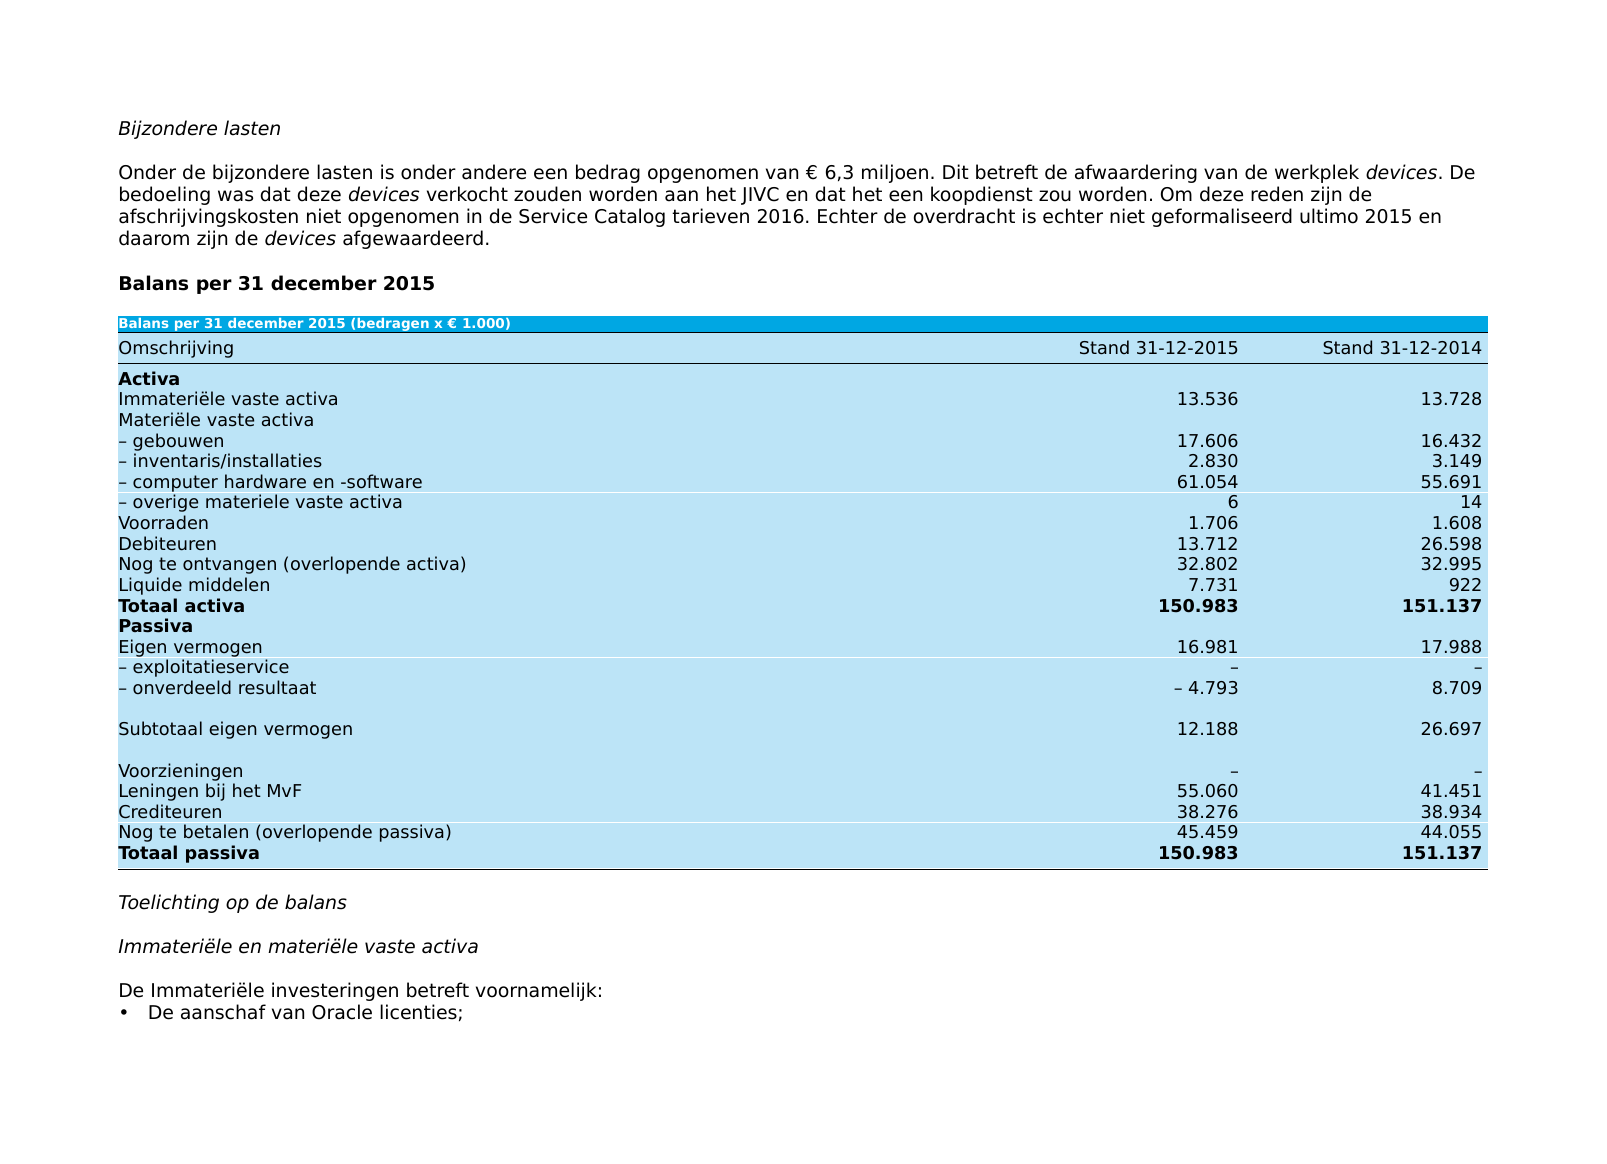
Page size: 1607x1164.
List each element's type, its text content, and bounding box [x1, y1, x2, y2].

table_cell 12.188 [1001, 719, 1244, 740]
subtitle Bijzondere lasten [118, 118, 1488, 140]
table_cell – [1245, 658, 1488, 678]
table_cell 32.802 [1001, 554, 1244, 575]
table_cell Totaal activa [118, 596, 1001, 616]
table_cell Eigen vermogen [118, 637, 1001, 657]
table_cell 7.731 [1001, 575, 1244, 596]
table_cell – gebouwen [118, 431, 1001, 451]
table_cell Subtotaal eigen vermogen [118, 719, 1001, 740]
table_cell – inventaris/installaties [118, 451, 1001, 472]
table_cell – computer hardware en -software [118, 472, 1001, 492]
table_cell 151.137 [1245, 596, 1488, 616]
table_cell [118, 740, 1001, 761]
table_cell [1001, 740, 1244, 761]
text Onder de bijzondere lasten is onder andere een bedrag opgenomen van € 6,3 miljoen. Dit betreft de afwaardering van de werkplek devices. De bedoeling was dat deze devices verkocht zouden worden aan het JIVC en dat het een koopdienst zou worden. Om deze reden zijn de afschrijvingskosten niet opgenomen in de Service Catalog tarieven 2016. Echter de overdracht is echter niet geformaliseerd ultimo 2015 en daarom zijn de devices afgewaardeerd. [118, 162, 1488, 250]
table_cell Activa [118, 364, 1001, 389]
table_cell Leningen bij het MvF [118, 781, 1001, 802]
table_cell Voorraden [118, 513, 1001, 534]
table_cell 55.691 [1245, 472, 1488, 492]
table_cell 13.536 [1001, 389, 1244, 410]
table_cell 26.697 [1245, 719, 1488, 740]
table_cell Debiteuren [118, 534, 1001, 554]
table_cell [1001, 616, 1244, 637]
table_cell 150.983 [1001, 843, 1244, 868]
table_cell Crediteuren [118, 802, 1001, 822]
table_cell Passiva [118, 616, 1001, 637]
table_cell – [1245, 761, 1488, 781]
table_cell Voorzieningen [118, 761, 1001, 781]
table_cell Immateriële vaste activa [118, 389, 1001, 410]
table_cell 38.276 [1001, 802, 1244, 822]
table_cell 61.054 [1001, 472, 1244, 492]
table_cell [1001, 410, 1244, 431]
table_cell 41.451 [1245, 781, 1488, 802]
table_cell Materiële vaste activa [118, 410, 1001, 431]
table_cell [1245, 364, 1488, 389]
table_cell 17.606 [1001, 431, 1244, 451]
table_cell 922 [1245, 575, 1488, 596]
table_cell 14 [1245, 493, 1488, 513]
table_cell – [1001, 761, 1244, 781]
table_cell Nog te betalen (overlopende passiva) [118, 823, 1001, 843]
subtitle Immateriële en materiële vaste activa [118, 936, 1488, 958]
table_cell – overige materiele vaste activa [118, 493, 1001, 513]
table_cell [1245, 616, 1488, 637]
table_cell Nog te ontvangen (overlopende activa) [118, 554, 1001, 575]
table_cell 55.060 [1001, 781, 1244, 802]
table_cell 32.995 [1245, 554, 1488, 575]
table_cell 1.608 [1245, 513, 1488, 534]
table_header Balans per 31 december 2015 (bedragen x € 1.000) [118, 316, 1488, 332]
text • De aanschaf van Oracle licenties; [118, 1002, 1488, 1024]
text De Immateriële investeringen betreft voornamelijk: [118, 980, 1488, 1002]
table_cell 1.706 [1001, 513, 1244, 534]
table_cell 150.983 [1001, 596, 1244, 616]
table_cell – onverdeeld resultaat [118, 678, 1001, 699]
table_cell [118, 699, 1001, 719]
table_cell 3.149 [1245, 451, 1488, 472]
table_cell 26.598 [1245, 534, 1488, 554]
table_cell 16.981 [1001, 637, 1244, 657]
table_cell [1001, 699, 1244, 719]
table_cell 16.432 [1245, 431, 1488, 451]
table_cell 2.830 [1001, 451, 1244, 472]
table_cell 45.459 [1001, 823, 1244, 843]
table_cell Omschrijving [118, 333, 1001, 363]
table_cell – exploitatieservice [118, 658, 1001, 678]
table_cell 8.709 [1245, 678, 1488, 699]
table_cell 38.934 [1245, 802, 1488, 822]
table_cell Totaal passiva [118, 843, 1001, 868]
table_cell – [1001, 658, 1244, 678]
table_cell [1245, 699, 1488, 719]
table_cell 13.728 [1245, 389, 1488, 410]
table_cell 151.137 [1245, 843, 1488, 868]
table_cell [1245, 740, 1488, 761]
table_cell 17.988 [1245, 637, 1488, 657]
subtitle Balans per 31 december 2015 [118, 272, 1488, 294]
table_cell Stand 31-12-2014 [1245, 333, 1488, 363]
table_cell [1001, 364, 1244, 389]
table_cell Liquide middelen [118, 575, 1001, 596]
table_cell Stand 31-12-2015 [1001, 333, 1244, 363]
table_cell 44.055 [1245, 823, 1488, 843]
table_cell – 4.793 [1001, 678, 1244, 699]
table_cell [1245, 410, 1488, 431]
subtitle Toelichting op de balans [118, 892, 1488, 914]
table_cell 13.712 [1001, 534, 1244, 554]
table_cell 6 [1001, 493, 1244, 513]
